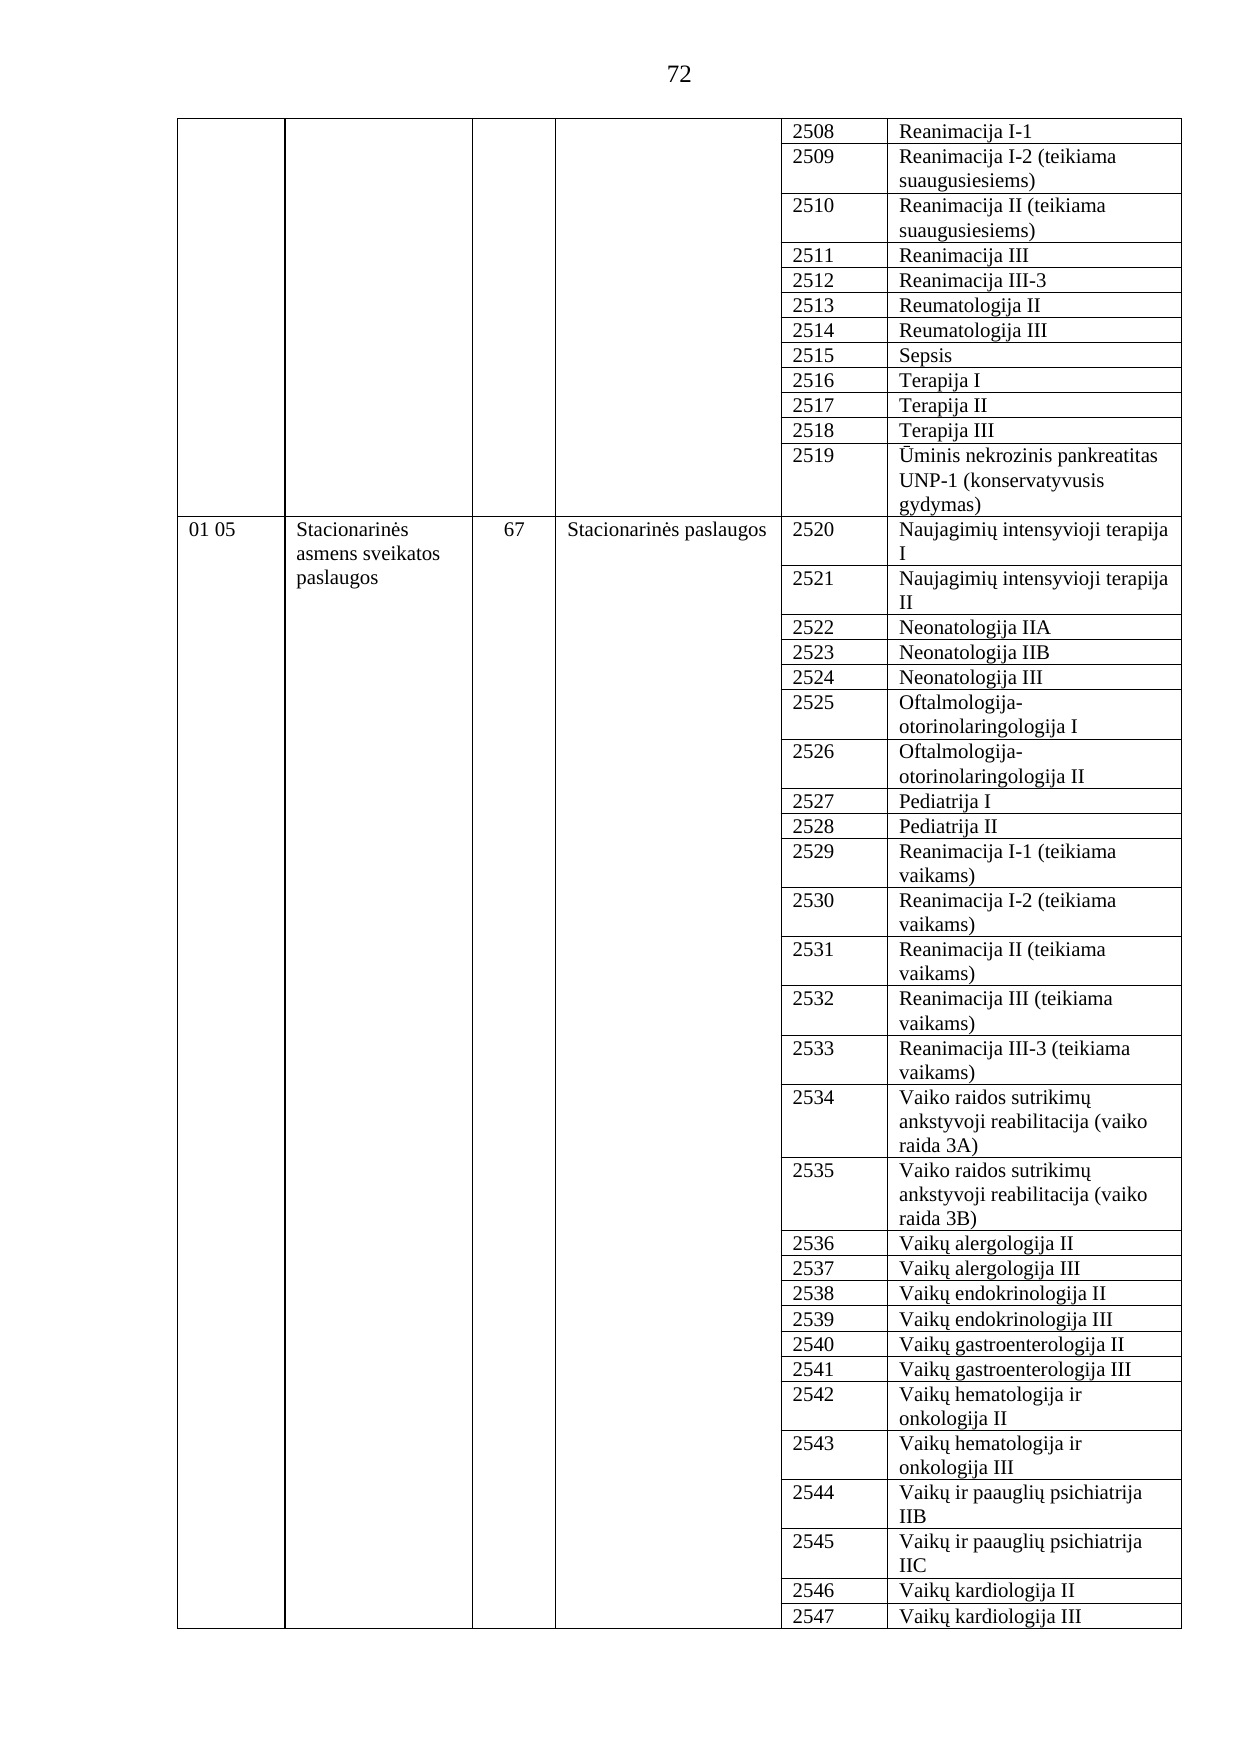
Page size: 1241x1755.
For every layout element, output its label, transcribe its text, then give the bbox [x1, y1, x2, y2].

table_cell Reanimacija III-3 [888, 268, 1181, 292]
table_cell Neonatologija III [888, 665, 1181, 689]
table_cell 2508 [782, 119, 887, 143]
table_cell 2542 [782, 1382, 887, 1430]
table_cell 67 [473, 517, 555, 1628]
table_cell 2545 [782, 1529, 887, 1577]
table_cell 2540 [782, 1332, 887, 1356]
table_cell 2544 [782, 1480, 887, 1528]
table_cell Naujagimių intensyvioji terapija II [888, 566, 1181, 614]
table_cell Vaikų alergologija II [888, 1231, 1181, 1255]
table_cell 2513 [782, 293, 887, 317]
table_cell Terapija II [888, 393, 1181, 417]
table_cell 2537 [782, 1256, 887, 1280]
table_cell Terapija I [888, 368, 1181, 392]
table_cell Neonatologija IIA [888, 615, 1181, 639]
table_cell [286, 119, 472, 516]
table_cell 2536 [782, 1231, 887, 1255]
table_cell 2518 [782, 418, 887, 442]
table_cell Reanimacija I-1 (teikiama vaikams) [888, 839, 1181, 887]
table_cell 2520 [782, 517, 887, 565]
table_cell 2533 [782, 1036, 887, 1084]
table_cell [556, 119, 781, 516]
table_cell 2535 [782, 1158, 887, 1230]
table_cell Vaikų gastroenterologija III [888, 1357, 1181, 1381]
table_cell Vaikų hematologija ir onkologija III [888, 1431, 1181, 1479]
table_cell 2523 [782, 640, 887, 664]
table_cell Sepsis [888, 343, 1181, 367]
table_cell Stacionarinės asmens sveikatos paslaugos [286, 517, 472, 1628]
table_cell Stacionarinės paslaugos [556, 517, 781, 1628]
table_cell Vaiko raidos sutrikimų ankstyvoji reabilitacija (vaiko raida 3B) [888, 1158, 1181, 1230]
table_cell 2547 [782, 1604, 887, 1628]
table_cell Pediatrija II [888, 814, 1181, 838]
table_cell Reanimacija III-3 (teikiama vaikams) [888, 1036, 1181, 1084]
table_cell Reanimacija III (teikiama vaikams) [888, 986, 1181, 1034]
table_cell 2511 [782, 243, 887, 267]
table_cell Reanimacija I-2 (teikiama vaikams) [888, 888, 1181, 936]
table_cell Ūminis nekrozinis pankreatitas UNP-1 (konservatyvusis gydymas) [888, 444, 1181, 516]
table_cell Vaikų hematologija ir onkologija II [888, 1382, 1181, 1430]
table_cell 2531 [782, 937, 887, 985]
table_cell 2512 [782, 268, 887, 292]
table_cell [473, 119, 555, 516]
table_cell 2538 [782, 1281, 887, 1305]
table_cell Naujagimių intensyvioji terapija I [888, 517, 1181, 565]
table_cell Vaikų alergologija III [888, 1256, 1181, 1280]
table_cell Vaikų ir paauglių psichiatrija IIC [888, 1529, 1181, 1577]
table_cell 2510 [782, 194, 887, 242]
table_cell Reumatologija III [888, 318, 1181, 342]
table_cell 2525 [782, 690, 887, 738]
table_cell 2530 [782, 888, 887, 936]
table_cell 2521 [782, 566, 887, 614]
table_cell Terapija III [888, 418, 1181, 442]
table_cell Vaikų ir paauglių psichiatrija IIB [888, 1480, 1181, 1528]
table_cell [178, 119, 284, 516]
table_cell 2541 [782, 1357, 887, 1381]
table_cell 2543 [782, 1431, 887, 1479]
table_cell 2519 [782, 444, 887, 516]
table_cell Reanimacija II (teikiama vaikams) [888, 937, 1181, 985]
table_cell Vaikų kardiologija II [888, 1579, 1181, 1602]
table_cell 2532 [782, 986, 887, 1034]
table_cell 2527 [782, 789, 887, 813]
table_cell Vaikų gastroenterologija II [888, 1332, 1181, 1356]
table_cell 2529 [782, 839, 887, 887]
table_cell 01 05 [178, 517, 284, 1628]
table_cell 2515 [782, 343, 887, 367]
table_cell 2516 [782, 368, 887, 392]
table_cell 2539 [782, 1306, 887, 1331]
table_cell Vaikų endokrinologija II [888, 1281, 1181, 1305]
table_cell Oftalmologija-otorinolaringologija II [888, 740, 1181, 788]
table_cell Reanimacija III [888, 243, 1181, 267]
table_cell Vaikų kardiologija III [888, 1604, 1181, 1628]
table_cell 2509 [782, 144, 887, 192]
table_cell 2524 [782, 665, 887, 689]
table_cell Vaiko raidos sutrikimų ankstyvoji reabilitacija (vaiko raida 3A) [888, 1085, 1181, 1157]
table_cell Reumatologija II [888, 293, 1181, 317]
table_cell 2517 [782, 393, 887, 417]
table_cell 2546 [782, 1579, 887, 1602]
table_cell 2522 [782, 615, 887, 639]
table_cell Pediatrija I [888, 789, 1181, 813]
table_cell 2526 [782, 740, 887, 788]
table_cell Oftalmologija-otorinolaringologija I [888, 690, 1181, 738]
table_cell Reanimacija I-1 [888, 119, 1181, 143]
table_cell Reanimacija I-2 (teikiama suaugusiesiems) [888, 144, 1181, 192]
table_cell 2534 [782, 1085, 887, 1157]
table_cell 2528 [782, 814, 887, 838]
table_cell Neonatologija IIB [888, 640, 1181, 664]
table_cell Vaikų endokrinologija III [888, 1306, 1181, 1331]
table_cell Reanimacija II (teikiama suaugusiesiems) [888, 194, 1181, 242]
table_cell 2514 [782, 318, 887, 342]
